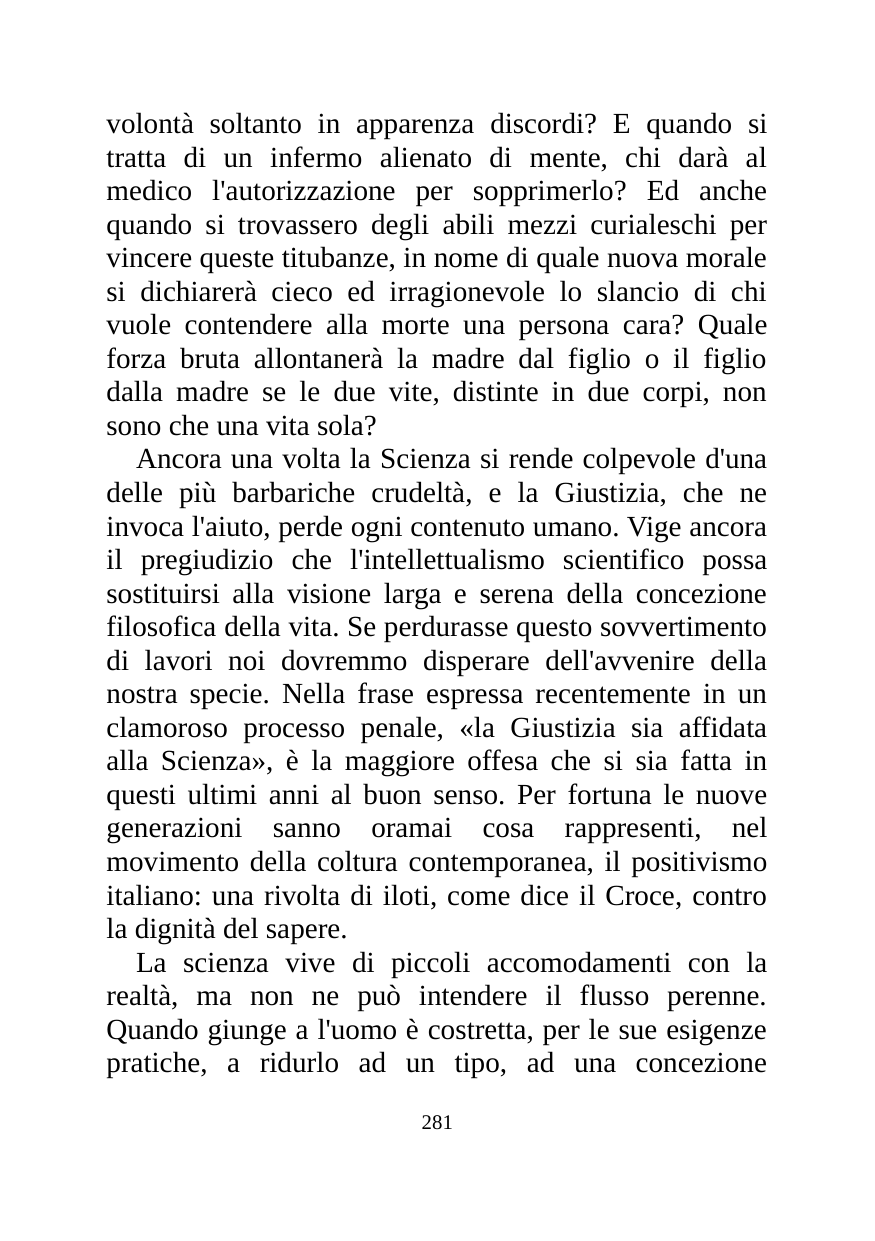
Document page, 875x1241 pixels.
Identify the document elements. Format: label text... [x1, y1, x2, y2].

text volontà soltanto in apparenza discordi? E quando si tratta di un infermo alienato di mente, chi darà al medico l'autorizzazione per sopprimerlo? Ed anche quando si trovassero degli abili mezzi curialeschi per vincere queste titubanze, in nome di quale nuova morale si dichiarerà cieco ed irragionevole lo slancio di chi vuole contendere alla morte una persona cara? Quale forza bruta allontanerà la madre dal figlio o il figlio dalla madre se le due vite, distinte in due corpi, non sono che una vita sola? [106, 106, 768, 442]
text Ancora una volta la Scienza si rende colpevole d'una delle più barbariche crudeltà, e la Giustizia, che ne invoca l'aiuto, perde ogni contenuto umano. Vige ancora il pregiudizio che l'intellettualismo scientifico possa sostituirsi alla visione larga e serena della concezione filosofica della vita. Se perdurasse questo sovvertimento di lavori noi dovremmo disperare dell'avvenire della nostra specie. Nella frase espressa recentemente in un clamoroso processo penale, «la Giustizia sia affidata alla Scienza», è la maggiore offesa che si sia fatta in questi ultimi anni al buon senso. Per fortuna le nuove generazioni sanno oramai cosa rappresenti, nel movimento della coltura contemporanea, il positivismo italiano: una rivolta di iloti, come dice il Croce, contro la dignità del sapere. [106, 442, 768, 945]
text La scienza vive di piccoli accomodamenti con la realtà, ma non ne può intendere il flusso perenne. Quando giunge a l'uomo è costretta, per le sue esigenze pratiche, a ridurlo ad un tipo, ad una concezione [106, 945, 768, 1079]
